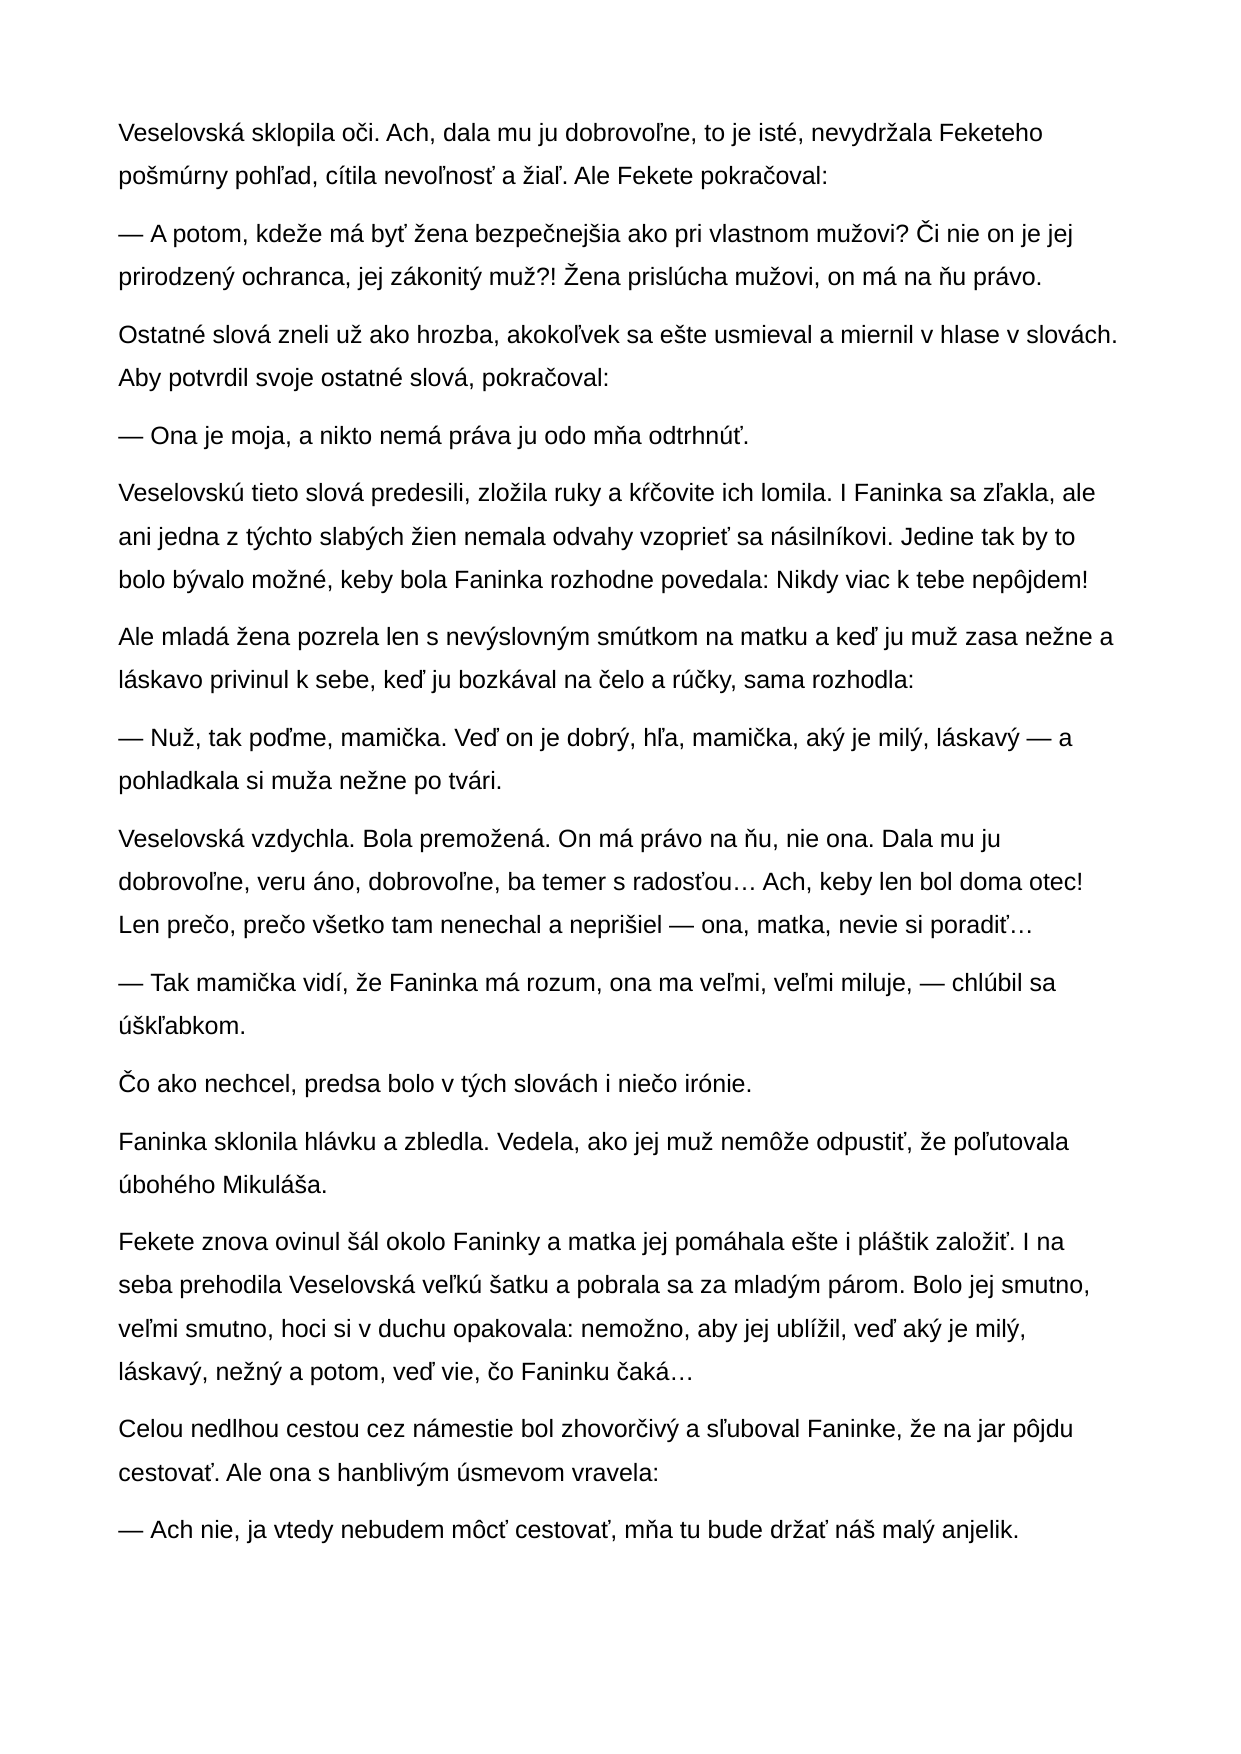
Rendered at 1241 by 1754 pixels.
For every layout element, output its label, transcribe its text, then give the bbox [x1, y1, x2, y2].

text Faninka sklonila hlávku a zbledla. Vedela, ako jej muž nemôže odpustiť, že poľutovala úbohého Mikuláša. [118, 1126, 1122, 1198]
text Fekete znova ovinul šál okolo Faninky a matka jej pomáhala ešte i pláštik založiť. I na seba prehodila Veselovská veľkú šatku a pobrala sa za mladým párom. Bolo jej smutno, veľmi smutno, hoci si v duchu opakovala: nemožno, aby jej ublížil, veď aký je milý, láskavý, nežný a potom, veď vie, čo Faninku čaká… [118, 1227, 1122, 1385]
text — Nuž, tak poďme, mamička. Veď on je dobrý, hľa, mamička, aký je milý, láskavý — a pohladkala si muža nežne po tvári. [118, 723, 1122, 795]
text — Ona je moja, a nikto nemá práva ju odo mňa odtrhnúť. [118, 421, 1122, 449]
text Veselovská vzdychla. Bola premožená. On má právo na ňu, nie ona. Dala mu ju dobrovoľne, veru áno, dobrovoľne, ba temer s radosťou… Ach, keby len bol doma otec! Len prečo, prečo všetko tam nenechal a neprišiel — ona, matka, nevie si poradiť… [118, 824, 1122, 939]
text — Ach nie, ja vtedy nebudem môcť cestovať, mňa tu bude držať náš malý anjelik. [118, 1515, 1122, 1544]
text Veselovská sklopila oči. Ach, dala mu ju dobrovoľne, to je isté, nevydržala Feketeho pošmúrny pohľad, cítila nevoľnosť a žiaľ. Ale Fekete pokračoval: [118, 118, 1122, 190]
text Celou nedlhou cestou cez námestie bol zhovorčivý a sľuboval Faninke, že na jar pôjdu cestovať. Ale ona s hanblivým úsmevom vravela: [118, 1414, 1122, 1486]
text Ostatné slová zneli už ako hrozba, akokoľvek sa ešte usmieval a miernil v hlase v slovách. Aby potvrdil svoje ostatné slová, pokračoval: [118, 320, 1122, 392]
text — A potom, kdeže má byť žena bezpečnejšia ako pri vlastnom mužovi? Či nie on je jej prirodzený ochranca, jej zákonitý muž?! Žena prislúcha mužovi, on má na ňu právo. [118, 219, 1122, 291]
text — Tak mamička vidí, že Faninka má rozum, ona ma veľmi, veľmi miluje, — chlúbil sa úškľabkom. [118, 968, 1122, 1040]
text Čo ako nechcel, predsa bolo v tých slovách i niečo irónie. [118, 1069, 1122, 1097]
text Veselovskú tieto slová predesili, zložila ruky a kŕčovite ich lomila. I Faninka sa zľakla, ale ani jedna z týchto slabých žien nemala odvahy vzoprieť sa násilníkovi. Jedine tak by to bolo bývalo možné, keby bola Faninka rozhodne povedala: Nikdy viac k tebe nepôjdem! [118, 478, 1122, 593]
text Ale mladá žena pozrela len s nevýslovným smútkom na matku a keď ju muž zasa nežne a láskavo privinul k sebe, keď ju bozkával na čelo a rúčky, sama rozhodla: [118, 622, 1122, 694]
